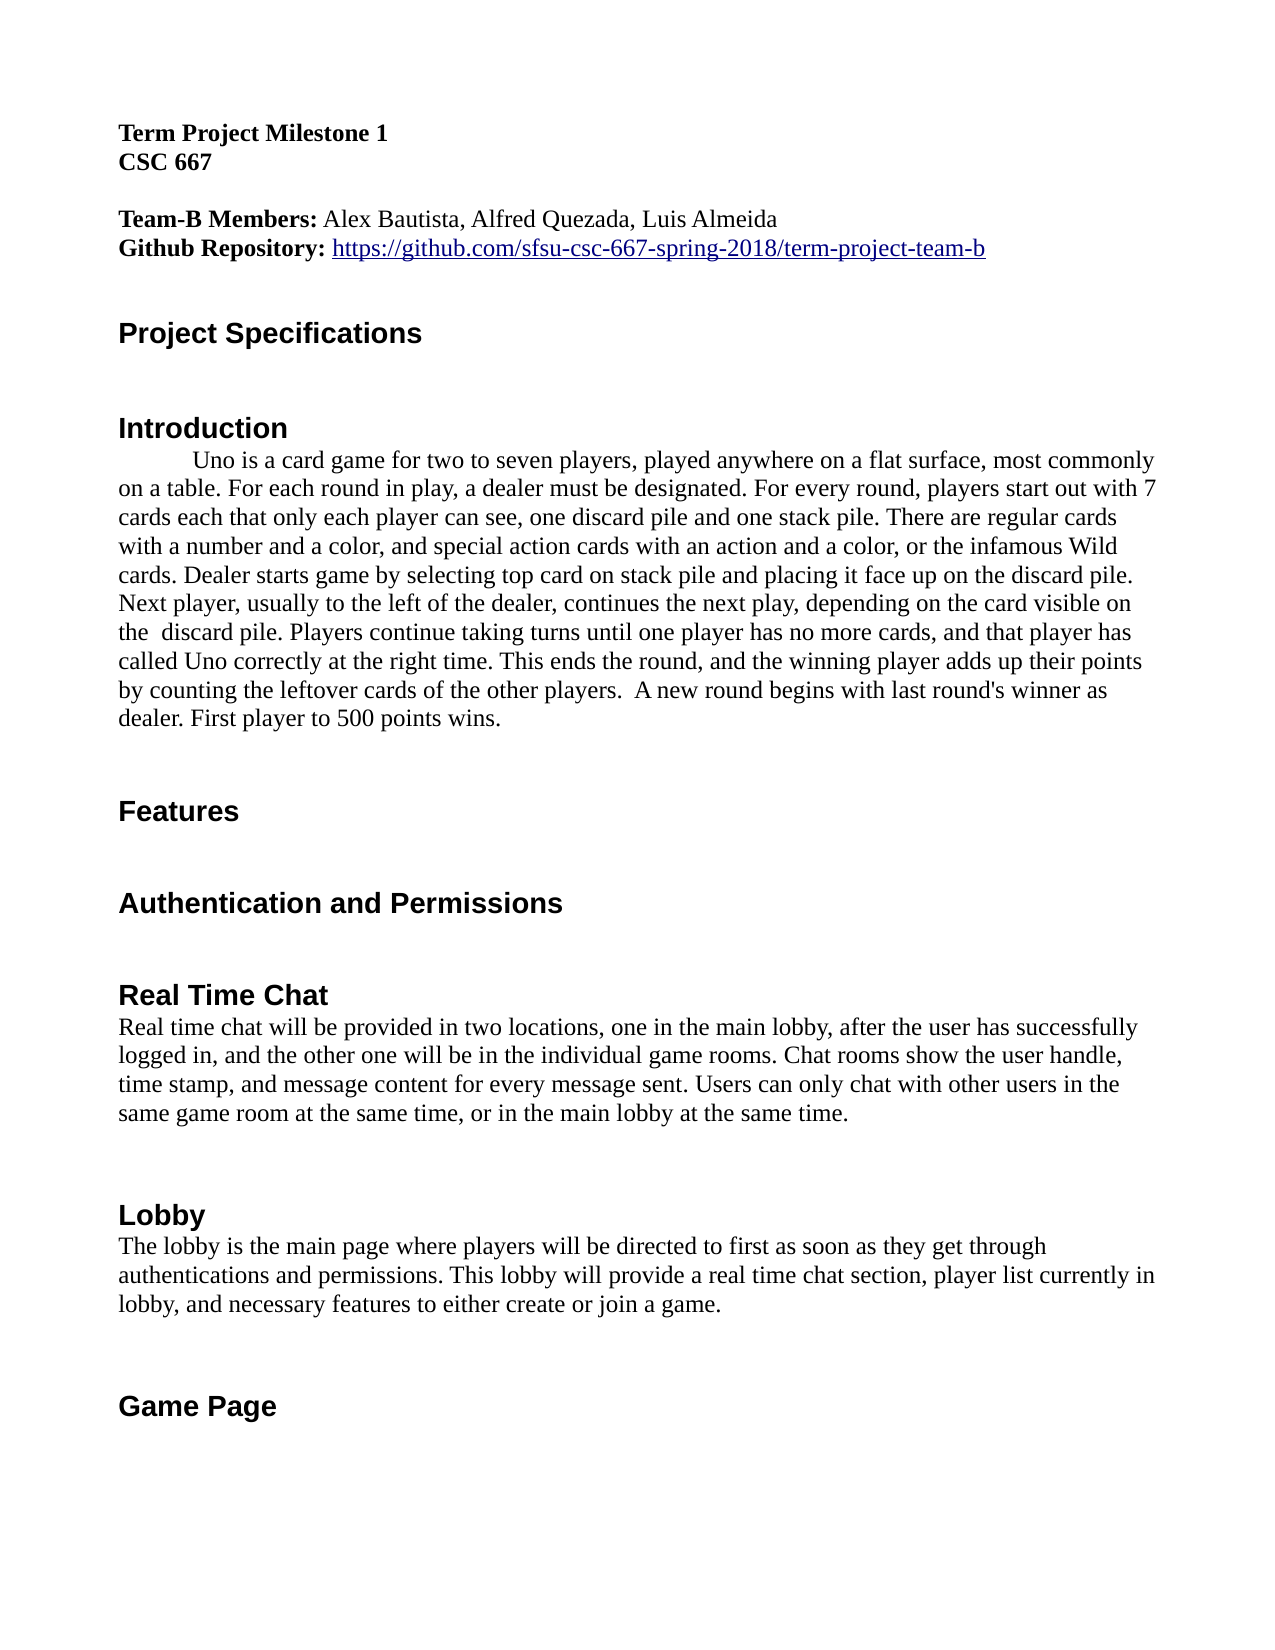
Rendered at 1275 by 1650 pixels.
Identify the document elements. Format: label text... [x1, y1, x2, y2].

text Term Project Milestone 1 [118, 118, 1157, 147]
text The lobby is the main page where players will be directed to first as soon as they get through authentications and permissions. This lobby will provide a real time chat section, player list currently in lobby, and necessary features to either create or join a game. [118, 1231, 1157, 1318]
text Github Repository: https://github.com/sfsu-csc-667-spring-2018/term-project-team-b [118, 233, 1157, 262]
text Real time chat will be provided in two locations, one in the main lobby, after the user has successfully logged in, and the other one will be in the individual game rooms. Chat rooms show the user handle, time stamp, and message content for every message sent. Users can only chat with other users in the same game room at the same time, or in the main lobby at the same time. [118, 1012, 1157, 1127]
subtitle Features [118, 794, 1157, 828]
text Team-B Members: Alex Bautista, Alfred Quezada, Luis Almeida [118, 204, 1157, 233]
subtitle Game Page [118, 1388, 1157, 1422]
subtitle Real Time Chat [118, 978, 1157, 1012]
text CSC 667 [118, 147, 1157, 176]
subtitle Introduction [118, 411, 1157, 445]
subtitle Project Specifications [118, 316, 1157, 349]
subtitle Lobby [118, 1198, 1157, 1231]
text Uno is a card game for two to seven players, played anywhere on a flat surface, most commonly on a table. For each round in play, a dealer must be designated. For every round, players start out with 7 cards each that only each player can see, one discard pile and one stack pile. There are regular cards with a number and a color, and special action cards with an action and a color, or the infamous Wild cards. Dealer starts game by selecting top card on stack pile and placing it face up on the discard pile. Next player, usually to the left of the dealer, continues the next play, depending on the card visible on the discard pile. Players continue taking turns until one player has no more cards, and that player has called Uno correctly at the right time. This ends the round, and the winning player adds up their points by counting the leftover cards of the other players. A new round begins with last round's winner as dealer. First player to 500 points wins. [118, 445, 1157, 732]
subtitle Authentication and Permissions [118, 886, 1157, 920]
